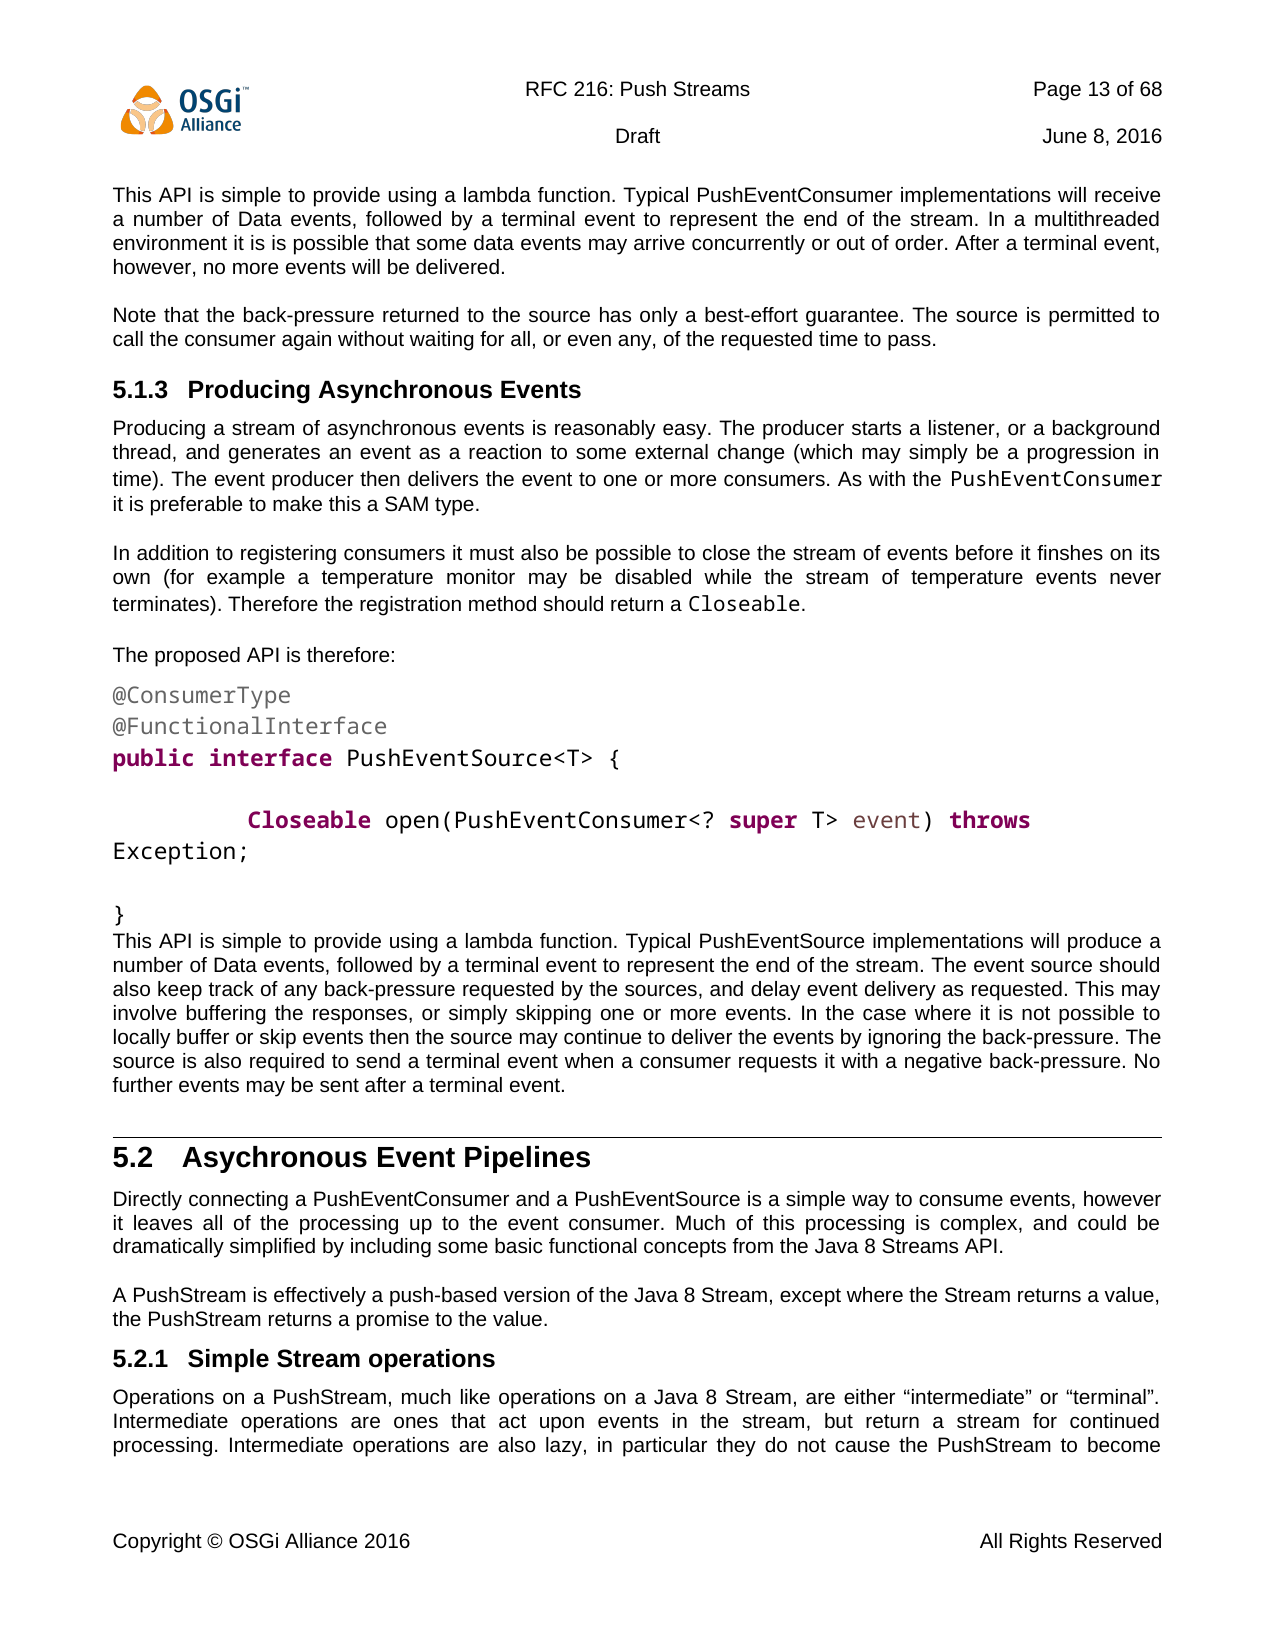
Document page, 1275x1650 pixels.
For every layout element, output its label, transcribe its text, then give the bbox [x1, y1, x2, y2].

subtitle Asychronous Event Pipelines [112, 1138, 1162, 1174]
text Closeable open(PushEventConsumer<? super T> event) throws Exception; [112, 804, 1162, 866]
picture [113, 78, 257, 142]
text public interface PushEventSource<T> { [112, 741, 1162, 773]
subtitle Simple Stream operations [112, 1344, 1162, 1372]
text } [112, 898, 1162, 929]
text This API is simple to provide using a lambda function. Typical PushEventConsumer implementations will receive a number of Data events, followed by a terminal event to represent the end of the stream. In a multithreaded environment it is is possible that some data events may arrive concurrently or out of order. After a terminal event, however, no more events will be delivered. [112, 183, 1162, 279]
text @FunctionalInterface [112, 710, 1162, 741]
subtitle Producing Asynchronous Events [112, 374, 1162, 403]
text Operations on a PushStream, much like operations on a Java 8 Stream, are either “intermediate” or “terminal”. Intermediate operations are ones that act upon events in the stream, but return a stream for continued processing. Intermediate operations are also lazy, in particular they do not cause the PushStream to become [112, 1385, 1162, 1457]
text Directly connecting a PushEventConsumer and a PushEventSource is a simple way to consume events, however it leaves all of the processing up to the event consumer. Much of this processing is complex, and could be dramatically simplified by including some basic functional concepts from the Java 8 Streams API. [112, 1186, 1162, 1258]
text Producing a stream of asynchronous events is reasonably easy. The producer starts a listener, or a background thread, and generates an event as a reaction to some external change (which may simply be a progression in time). The event producer then delivers the event to one or more consumers. As with the PushEventConsumer it is preferable to make this a SAM type. [112, 416, 1162, 516]
text @ConsumerType [112, 679, 1162, 710]
text Note that the back-pressure returned to the source has only a best-effort guarantee. The source is permitted to call the consumer again without waiting for all, or even any, of the requested time to pass. [112, 303, 1162, 351]
text The proposed API is therefore: [112, 642, 1162, 666]
text In addition to registering consumers it must also be possible to close the stream of events before it finshes on its own (for example a temperature monitor may be disabled while the stream of temperature events never terminates). Therefore the registration method should return a Closeable. [112, 541, 1162, 617]
text A PushStream is effectively a push-based version of the Java 8 Stream, except where the Stream returns a value, the PushStream returns a promise to the value. [112, 1283, 1162, 1331]
text This API is simple to provide using a lambda function. Typical PushEventSource implementations will produce a number of Data events, followed by a terminal event to represent the end of the stream. The event source should also keep track of any back-pressure requested by the sources, and delay event delivery as requested. This may involve buffering the responses, or simply skipping one or more events. In the case where it is not possible to locally buffer or skip events then the source may continue to deliver the events by ignoring the back-pressure. The source is also required to send a terminal event when a consumer requests it with a negative back-pressure. No further events may be sent after a terminal event. [112, 929, 1162, 1097]
